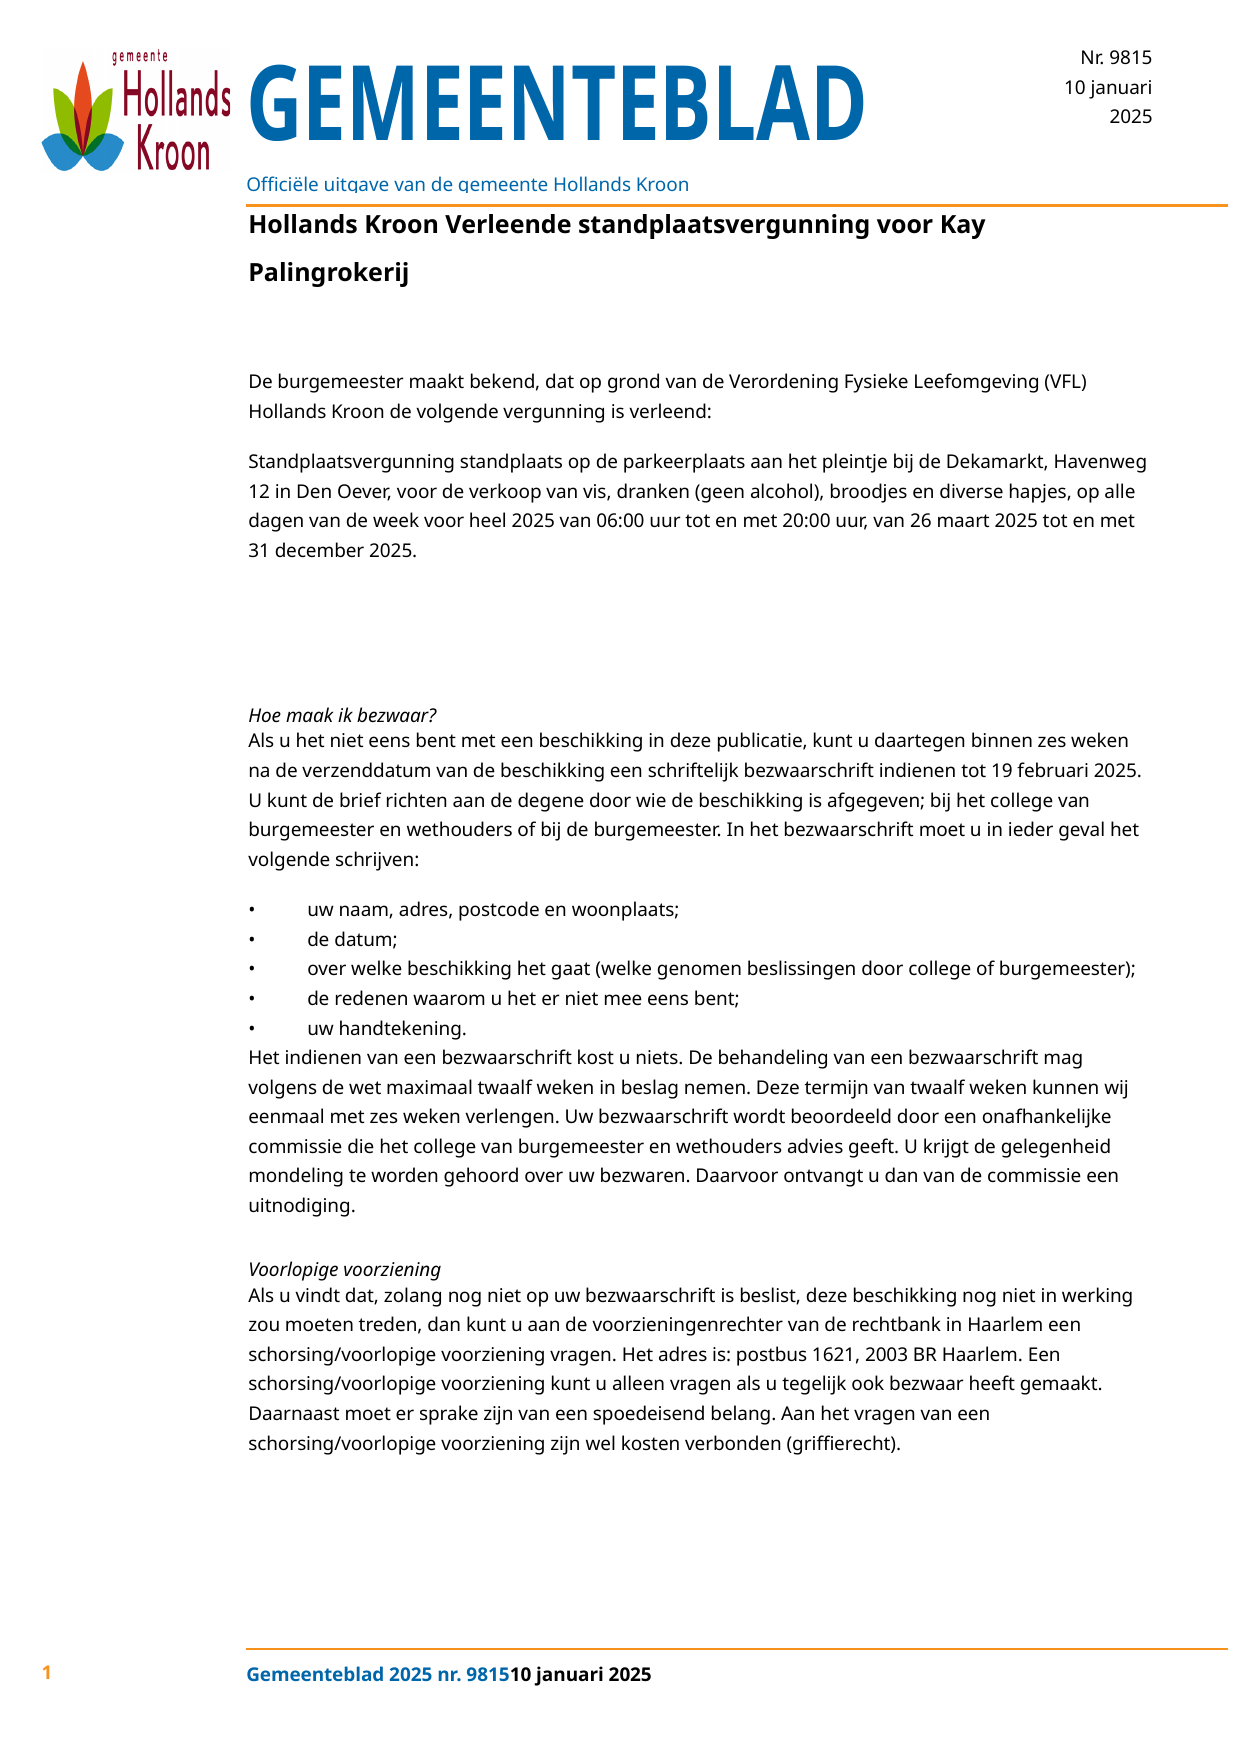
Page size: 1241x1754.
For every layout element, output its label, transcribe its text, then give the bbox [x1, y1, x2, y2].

text Standplaatsvergunning standplaats op de parkeerplaats aan het pleintje bij de Dekamarkt, Havenweg 12 in Den Oever, voor de verkoop van vis, dranken (geen alcohol), broodjes en diverse hapjes, op alle dagen van de week voor heel 2025 van 06:00 uur tot en met 20:00 uur, van 26 maart 2025 tot en met 31 december 2025. [248, 448, 1152, 563]
text Hoe maak ik bezwaar? [248, 702, 1152, 728]
list uw handtekening. [248, 1015, 1152, 1040]
text Voorlopige voorziening [248, 1256, 1152, 1282]
picture [41, 47, 231, 172]
text Als u vindt dat, zolang nog niet op uw bezwaarschrift is beslist, deze beschikking nog niet in werking zou moeten treden, dan kunt u aan de voorzieningenrechter van de rechtbank in Haarlem een schorsing/voorlopige voorziening vragen. Het adres is: postbus 1621, 2003 BR Haarlem. Een schorsing/voorlopige voorziening kunt u alleen vragen als u tegelijk ook bezwaar heeft gemaakt. Daarnaast moet er sprake zijn van een spoedeisend belang. Aan het vragen van een schorsing/voorlopige voorziening zijn wel kosten verbonden (griffierecht). [248, 1282, 1152, 1456]
list uw naam, adres, postcode en woonplaats; [248, 896, 1152, 922]
text De burgemeester maakt bekend, dat op grond van de Verordening Fysieke Leefomgeving (VFL) Hollands Kroon de volgende vergunning is verleend: [248, 368, 1152, 424]
text Hollands Kroon Verleende standplaatsvergunning voor Kay Palingrokerij [248, 207, 1152, 288]
text Het indienen van een bezwaarschrift kost u niets. De behandeling van een bezwaarschrift mag volgens de wet maximaal twaalf weken in beslag nemen. Deze termijn van twaalf weken kunnen wij eenmaal met zes weken verlengen. Uw bezwaarschrift wordt beoordeeld door een onafhankelijke commissie die het college van burgemeester en wethouders advies geeft. U krijgt de gelegenheid mondeling te worden gehoord over uw bezwaren. Daarvoor ontvangt u dan van de commissie een uitnodiging. [248, 1044, 1152, 1218]
text Als u het niet eens bent met een beschikking in deze publicatie, kunt u daartegen binnen zes weken na de verzenddatum van de beschikking een schriftelijk bezwaarschrift indienen tot 19 februari 2025. U kunt de brief richten aan de degene door wie de beschikking is afgegeven; bij het college van burgemeester en wethouders of bij de burgemeester. In het bezwaarschrift moet u in ieder geval het volgende schrijven: [248, 728, 1152, 872]
list de redenen waarom u het er niet mee eens bent; [248, 985, 1152, 1011]
list over welke beschikking het gaat (welke genomen beslissingen door college of burgemeester); [248, 956, 1152, 981]
list de datum; [248, 926, 1152, 952]
